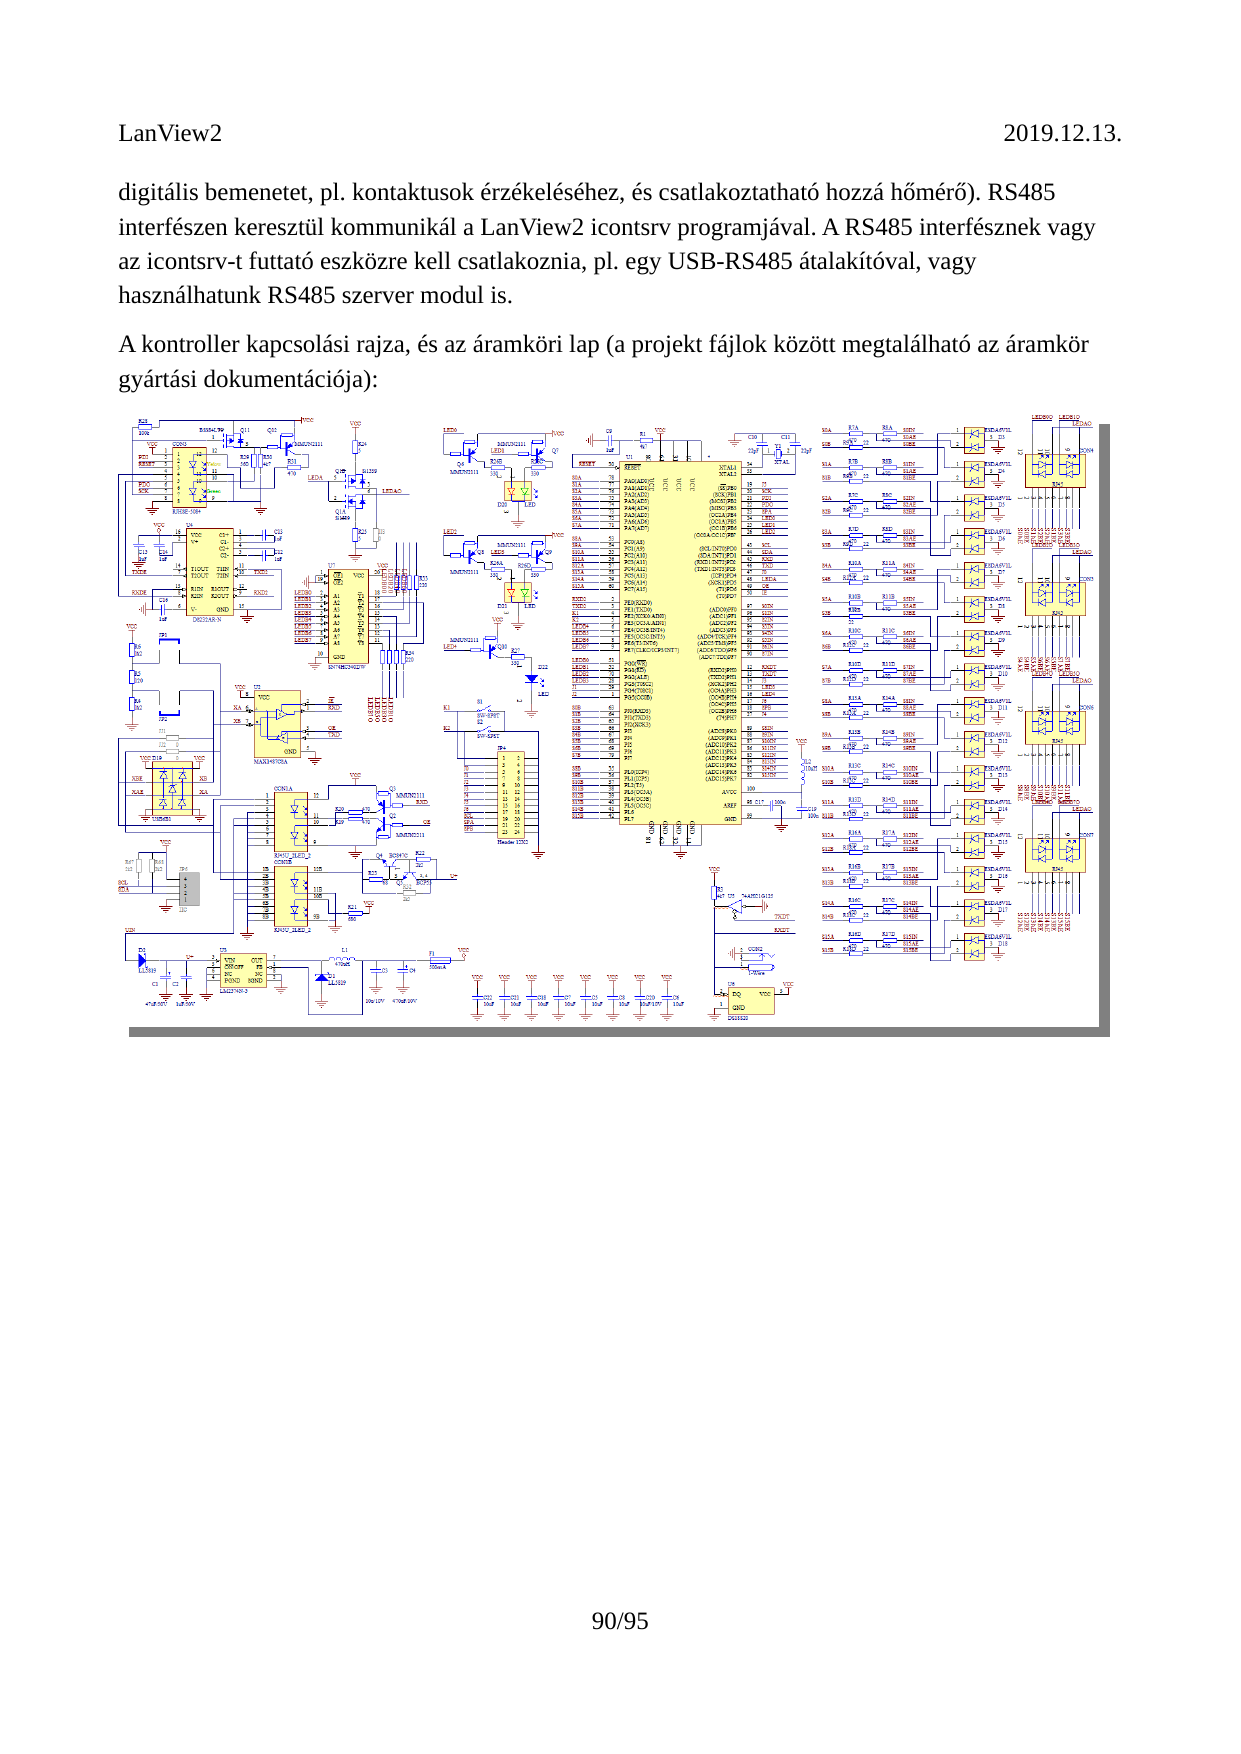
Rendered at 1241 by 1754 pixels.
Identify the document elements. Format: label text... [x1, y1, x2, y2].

text A kontroller kapcsolási rajza, és az áramköri lap (a projekt fájlok között megtalálható az áramkör gyártási dokumentációja): [118, 329, 1122, 393]
picture [118, 413, 1099, 1027]
text digitális bemenetet, pl. kontaktusok érzékeléséhez, és csatlakoztatható hozzá hőmérő). RS485 interfészen keresztül kommunikál a LanView2 icontsrv programjával. A RS485 interfésznek vagy az icontsrv-t futtató eszközre kell csatlakoznia, pl. egy USB-RS485 átalakítóval, vagy használhatunk RS485 szerver modul is. [118, 177, 1122, 309]
